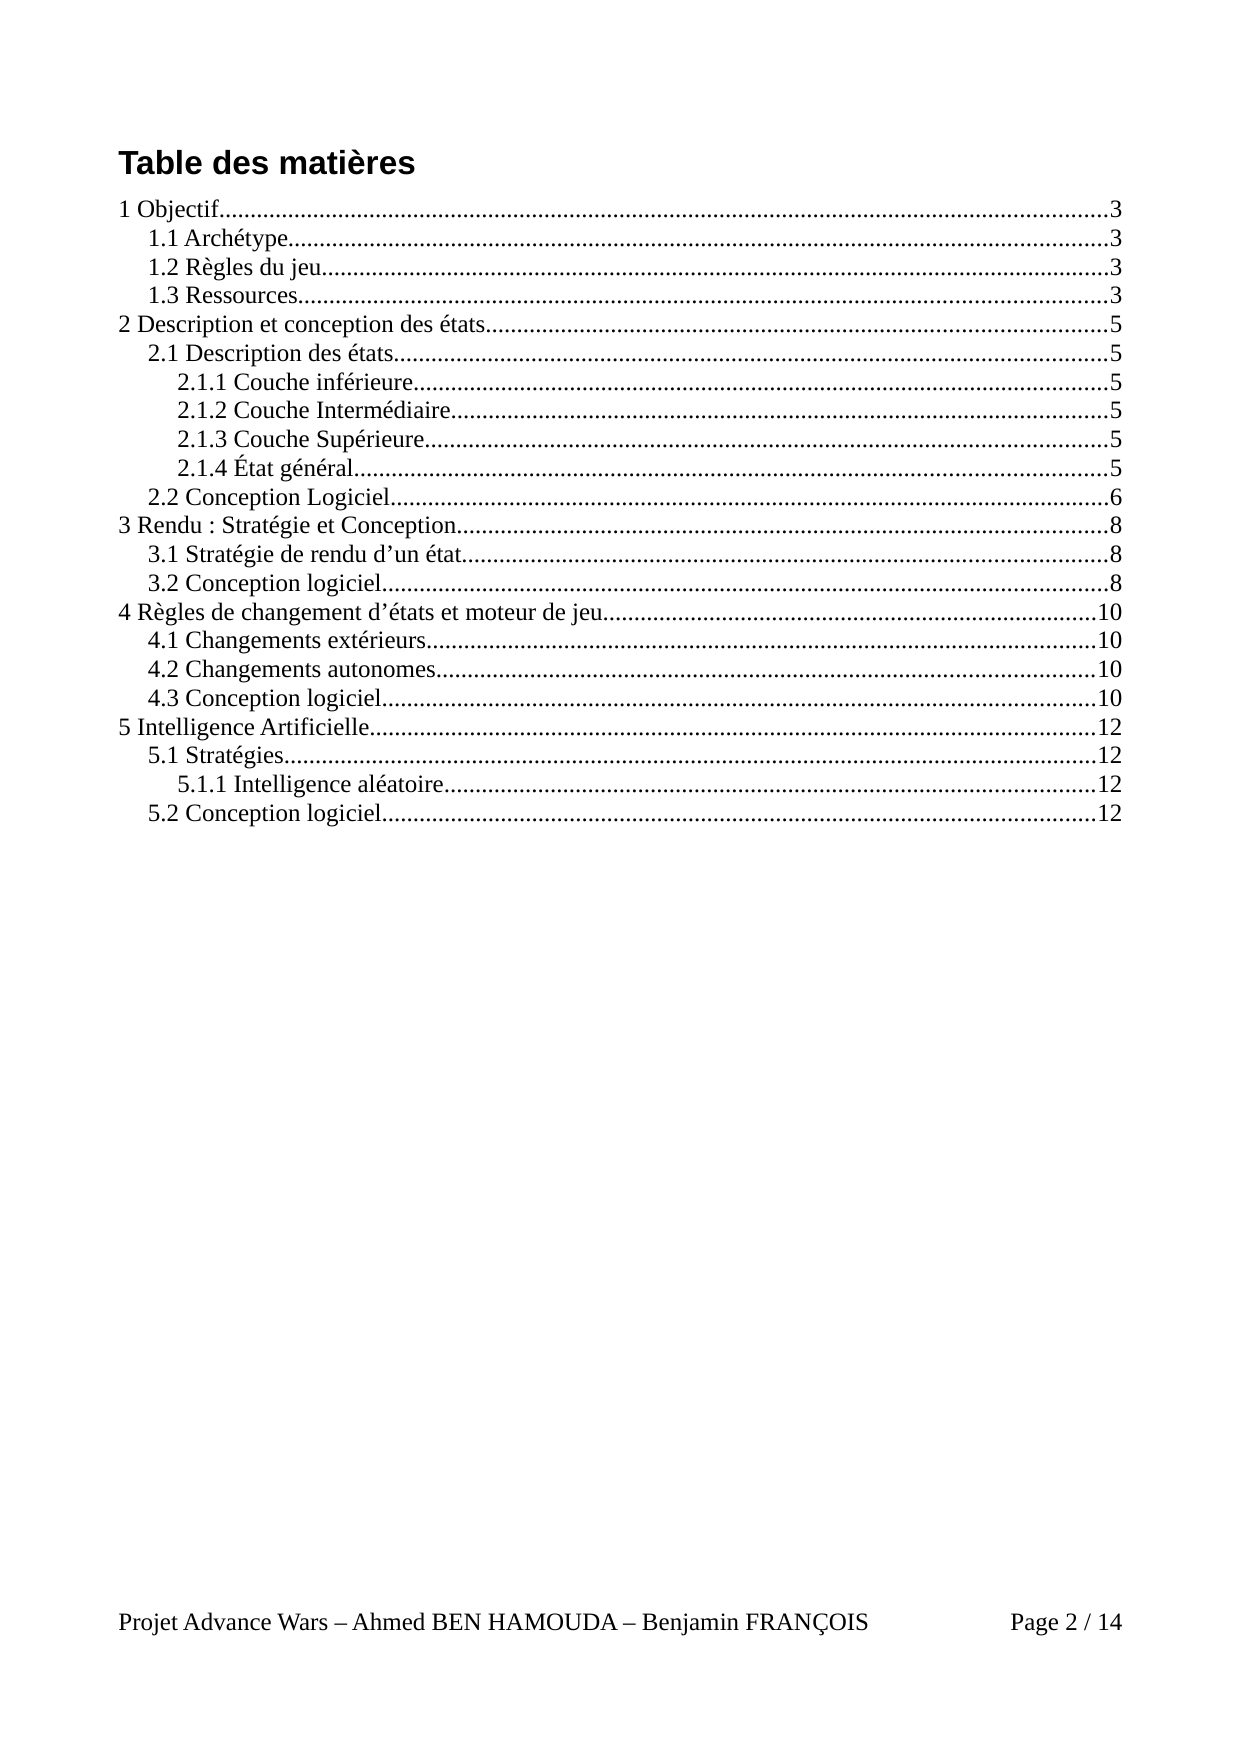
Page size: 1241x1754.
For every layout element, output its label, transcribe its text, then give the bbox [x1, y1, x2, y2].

text 3.1 Stratégie de rendu d’un état 8 [148, 539, 1122, 568]
text 3.2 Conception logiciel 8 [148, 568, 1122, 597]
text 2.1.1 Couche inférieure 5 [177, 367, 1122, 395]
text 1.1 Archétype 3 [148, 223, 1122, 252]
text 2.1.2 Couche Intermédiaire 5 [177, 395, 1122, 424]
text 5.1.1 Intelligence aléatoire 12 [177, 769, 1122, 798]
text 4.1 Changements extérieurs 10 [148, 625, 1122, 654]
text 1.3 Ressources 3 [148, 280, 1122, 309]
text 2.1.3 Couche Supérieure 5 [177, 424, 1122, 453]
text 2.2 Conception Logiciel 6 [148, 482, 1122, 510]
text 5.2 Conception logiciel 12 [148, 798, 1122, 827]
text 5.1 Stratégies 12 [148, 740, 1122, 769]
text 2 Description et conception des états 5 [118, 309, 1122, 338]
subtitle Table des matières [118, 143, 1122, 182]
text 2.1 Description des états 5 [148, 338, 1122, 367]
text 4 Règles de changement d’états et moteur de jeu 10 [118, 597, 1122, 625]
text 2.1.4 État général 5 [177, 453, 1122, 482]
text 1 Objectif 3 [118, 194, 1122, 223]
text 4.3 Conception logiciel 10 [148, 683, 1122, 712]
text 3 Rendu : Stratégie et Conception 8 [118, 510, 1122, 539]
text 1.2 Règles du jeu 3 [148, 252, 1122, 280]
text 5 Intelligence Artificielle 12 [118, 712, 1122, 740]
text 4.2 Changements autonomes 10 [148, 654, 1122, 683]
